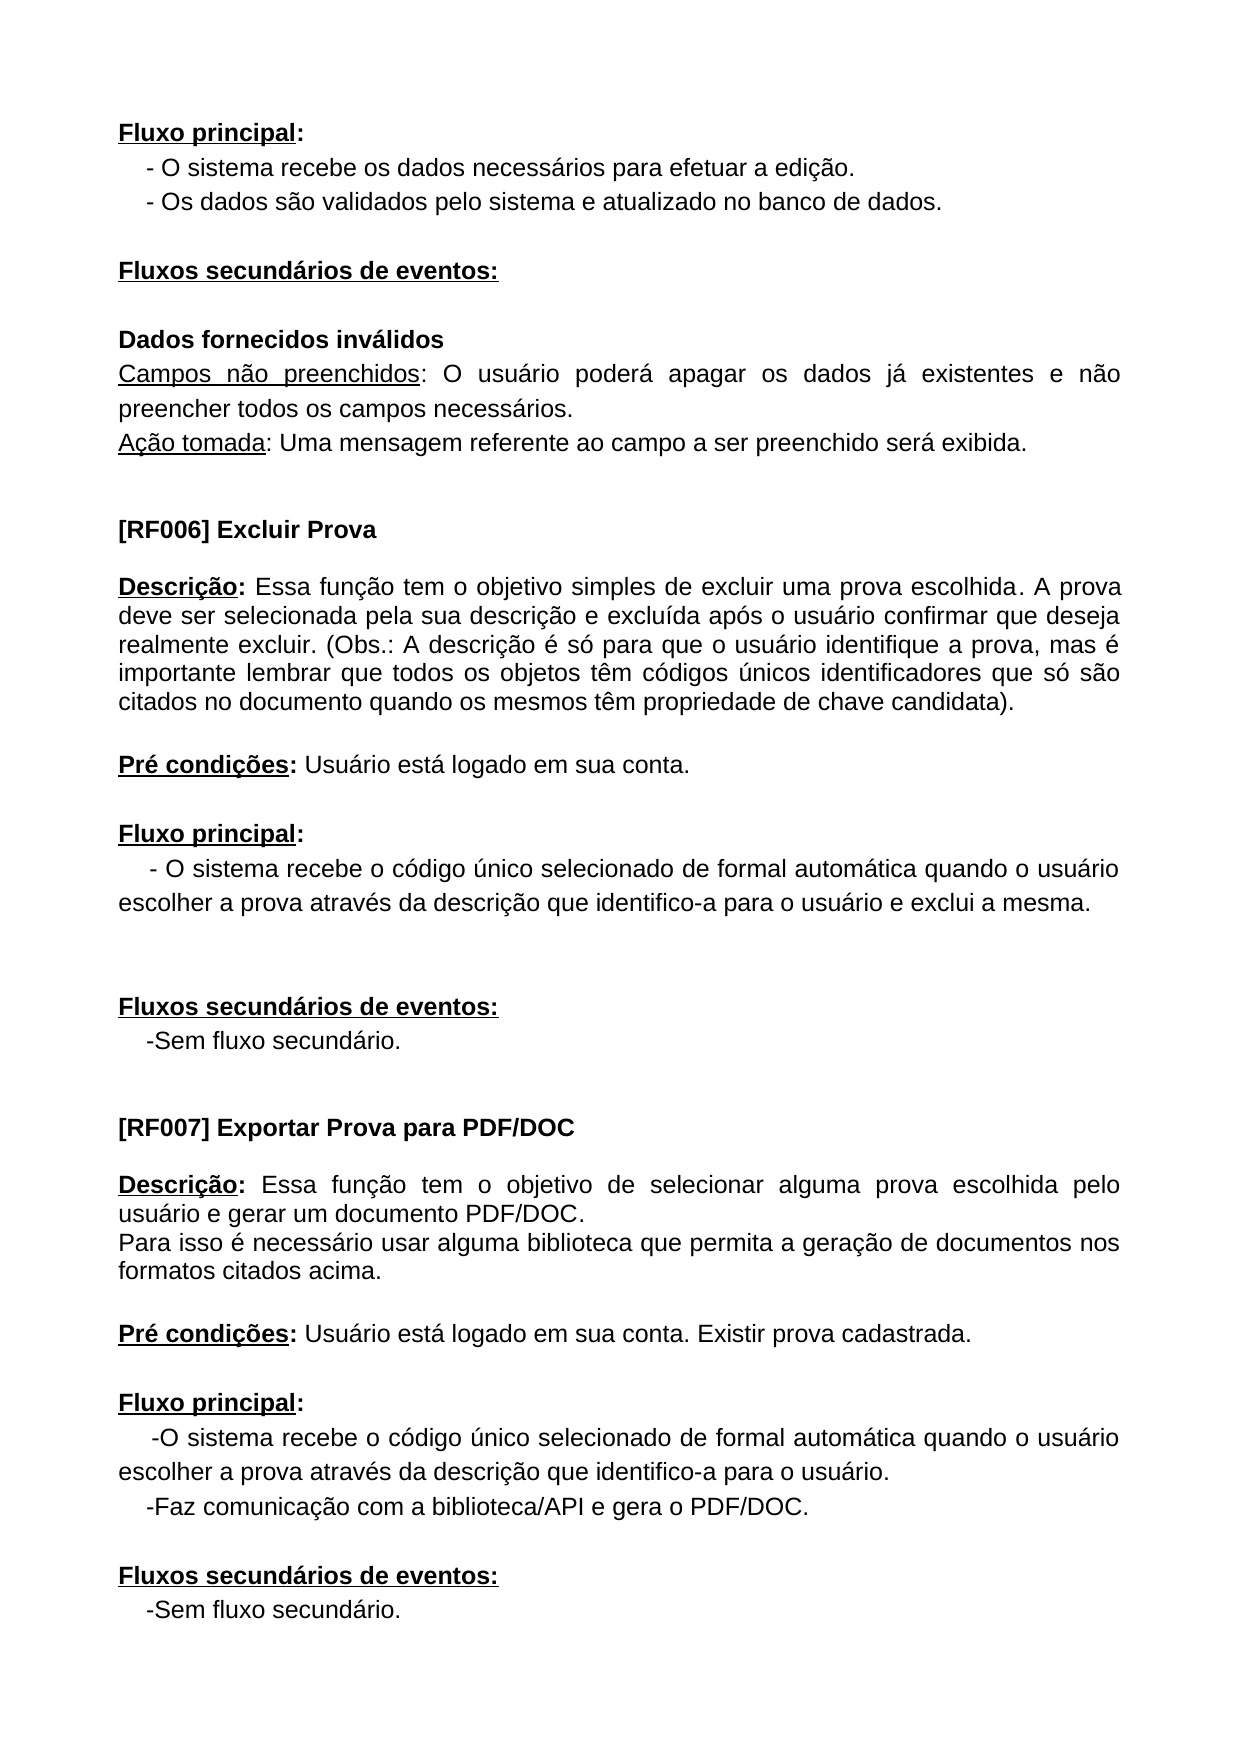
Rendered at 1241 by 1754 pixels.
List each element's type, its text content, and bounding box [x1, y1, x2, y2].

text Campos não preenchidos: O usuário poderá apagar os dados já existentes e não preencher todos os campos necessários. [118, 359, 1122, 423]
text Fluxos secundários de eventos: [118, 256, 1122, 285]
text Fluxo principal: [118, 819, 1122, 848]
text - O sistema recebe o código único selecionado de formal automática quando o usuário escolher a prova através da descrição que identifico-a para o usuário e exclui a mesma. [118, 854, 1122, 917]
text [RF007] Exportar Prova para PDF/DOC [118, 1112, 1122, 1141]
text Ação tomada: Uma mensagem referente ao campo a ser preenchido será exibida. [118, 428, 1122, 457]
text Dados fornecidos inválidos [118, 325, 1122, 354]
text Fluxo principal: [118, 1388, 1122, 1417]
text Fluxo principal: [118, 118, 1122, 147]
text Para isso é necessário usar alguma biblioteca que permita a geração de documentos nos formatos citados acima. [118, 1227, 1122, 1285]
text Fluxos secundários de eventos: [118, 1561, 1122, 1589]
text -Sem fluxo secundário. [118, 1595, 1122, 1624]
text -O sistema recebe o código único selecionado de formal automática quando o usuário escolher a prova através da descrição que identifico-a para o usuário. [118, 1423, 1122, 1486]
text Pré condições: Usuário está logado em sua conta. [118, 750, 1122, 779]
text Fluxos secundários de eventos: [118, 992, 1122, 1021]
text - O sistema recebe os dados necessários para efetuar a edição. [118, 153, 1122, 181]
text Descrição: Essa função tem o objetivo simples de excluir uma prova escolhida. A prova deve ser selecionada pela sua descrição e excluída após o usuário confirmar que deseja realmente excluir. (Obs.: A descrição é só para que o usuário identifique a prova, mas é importante lembrar que todos os objetos têm códigos únicos identificadores que só são citados no documento quando os mesmos têm propriedade de chave candidata). [118, 572, 1122, 716]
text - Os dados são validados pelo sistema e atualizado no banco de dados. [118, 187, 1122, 216]
text -Sem fluxo secundário. [118, 1026, 1122, 1055]
text Pré condições: Usuário está logado em sua conta. Existir prova cadastrada. [118, 1319, 1122, 1348]
text -Faz comunicação com a biblioteca/API e gera o PDF/DOC. [118, 1492, 1122, 1521]
text Descrição: Essa função tem o objetivo de selecionar alguma prova escolhida pelo usuário e gerar um documento PDF/DOC. [118, 1170, 1122, 1227]
text [RF006] Excluir Prova [118, 515, 1122, 543]
